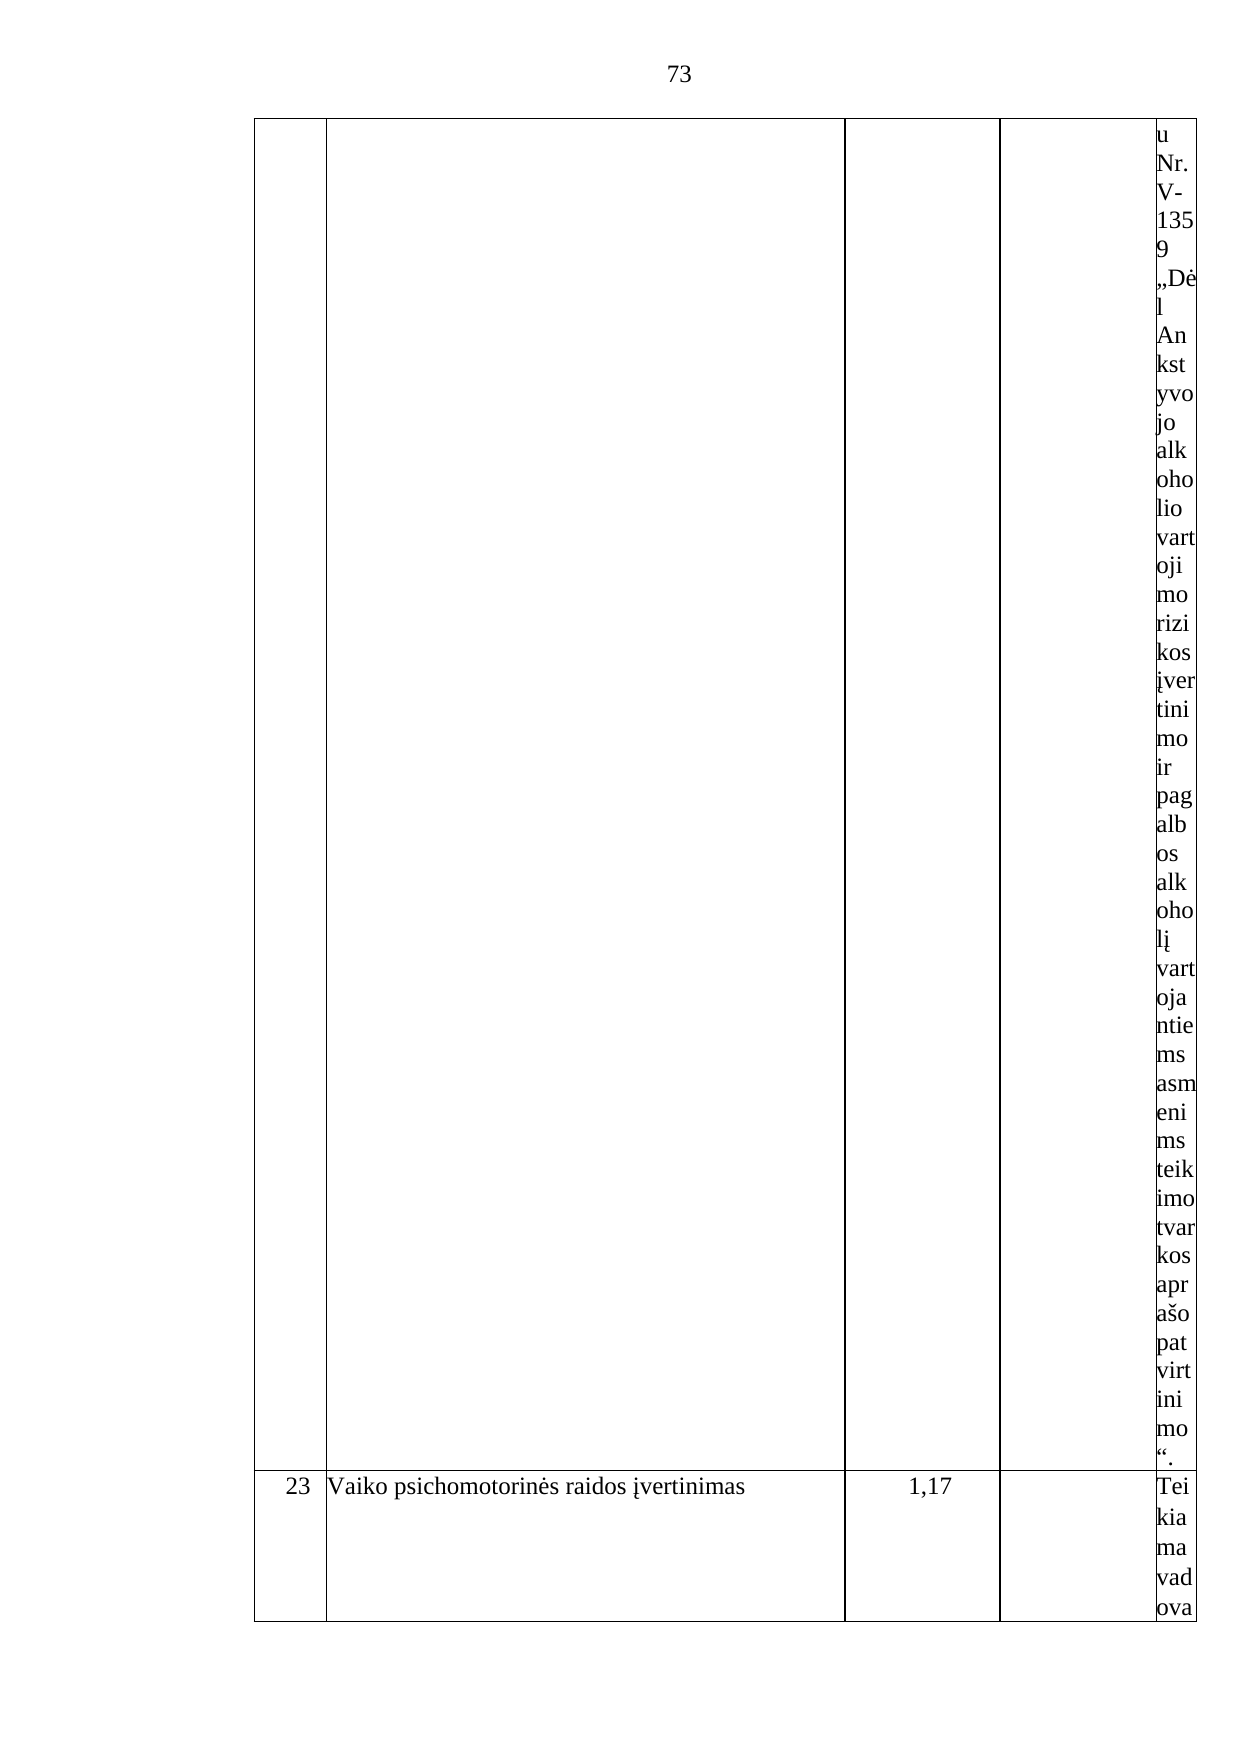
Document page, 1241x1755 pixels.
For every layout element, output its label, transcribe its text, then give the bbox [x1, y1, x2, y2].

table_cell [255, 119, 326, 1470]
table_cell [1001, 119, 1156, 1470]
table_cell Vaiko psichomotorinės raidos įvertinimas [327, 1471, 844, 1621]
table_cell Teikiama vadova [1157, 1471, 1196, 1621]
table_cell [327, 119, 844, 1470]
table_cell [177, 118, 249, 1470]
table_cell [250, 118, 254, 1470]
table_cell u Nr. V-1359 „Dėl Ankstyvojo alkoholio vartojimo rizikos įvertinimo ir pagalbos alkoholį vartojantiems asmenims teikimo tvarkos aprašo patvirtinimo“. [1157, 119, 1196, 1470]
table_cell [846, 119, 999, 1470]
table_cell [177, 1470, 249, 1621]
table_cell [250, 1470, 254, 1621]
table_cell 23 [255, 1471, 326, 1621]
table_cell 1,17 [846, 1471, 999, 1621]
table_cell [1001, 1471, 1156, 1621]
